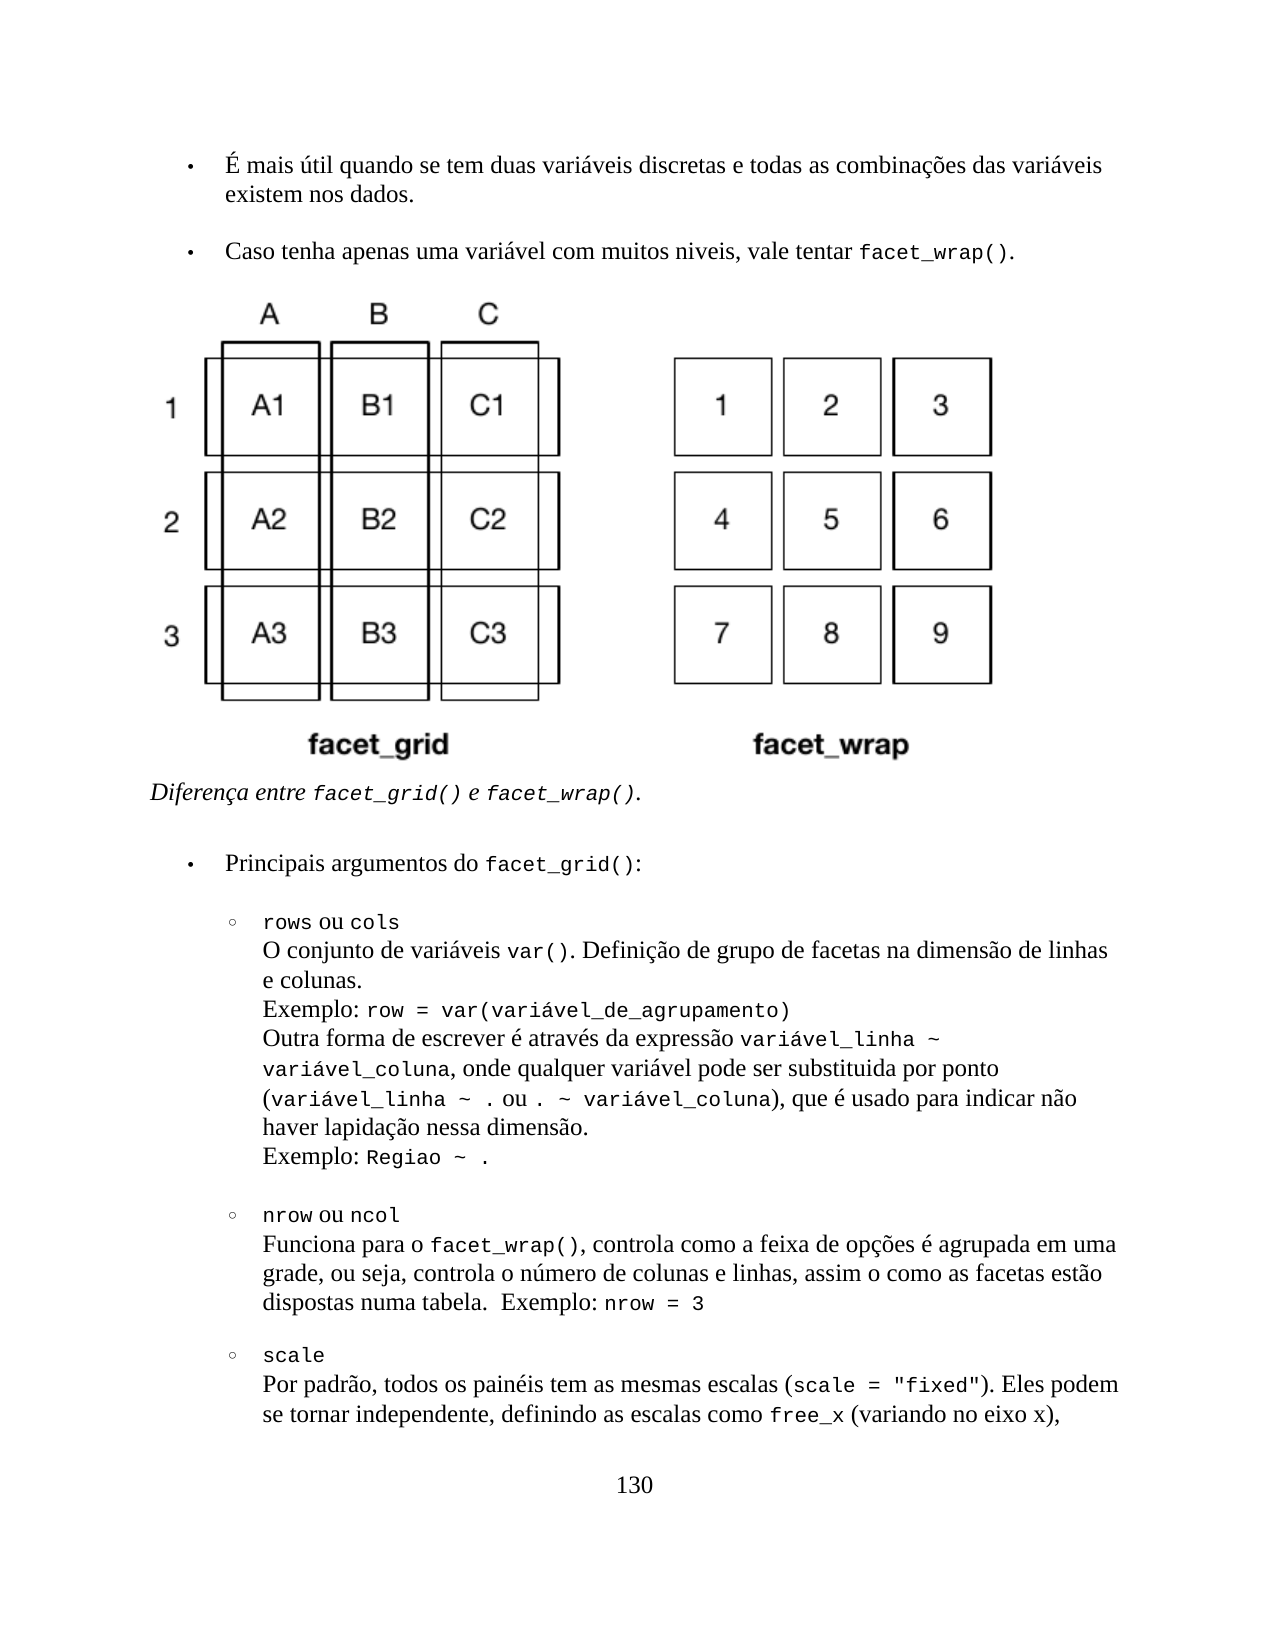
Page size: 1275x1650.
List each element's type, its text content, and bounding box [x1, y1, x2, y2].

list Caso tenha apenas uma variável com muitos niveis, vale tentar facet_wrap(). [187, 236, 1125, 294]
text Diferença entre facet_grid() e facet_wrap(). [150, 777, 1125, 806]
list scale Por padrão, todos os painéis tem as mesmas escalas (scale = "fixed"). Eles podem se tornar independente, definindo as escalas como free_x (variando no eixo x), [225, 1346, 1125, 1428]
list rows ou cols O conjunto de variáveis var(). Definição de grupo de facetas na dimensão de linhas e colunas. Exemplo: row = var(variável_de_agrupamento) Outra forma de escrever é através da expressão variável_linha ~ variável_coluna, onde qualquer variável pode ser substituida por ponto (variável_linha ~ . ou . ~ variável_coluna), que é usado para indicar não haver lapidação nessa dimensão. Exemplo: Regiao ~ . [225, 906, 1125, 1199]
list Principais argumentos do facet_grid(): [187, 848, 1125, 906]
list É mais útil quando se tem duas variáveis discretas e todas as combinações das variáveis existem nos dados. [187, 150, 1125, 236]
list nrow ou ncol Funciona para o facet_wrap(), controla como a feixa de opções é agrupada em uma grade, ou seja, controla o número de colunas e linhas, assim o como as facetas estão dispostas numa tabela. Exemplo: nrow = 3 [225, 1199, 1125, 1346]
picture [150, 294, 994, 765]
